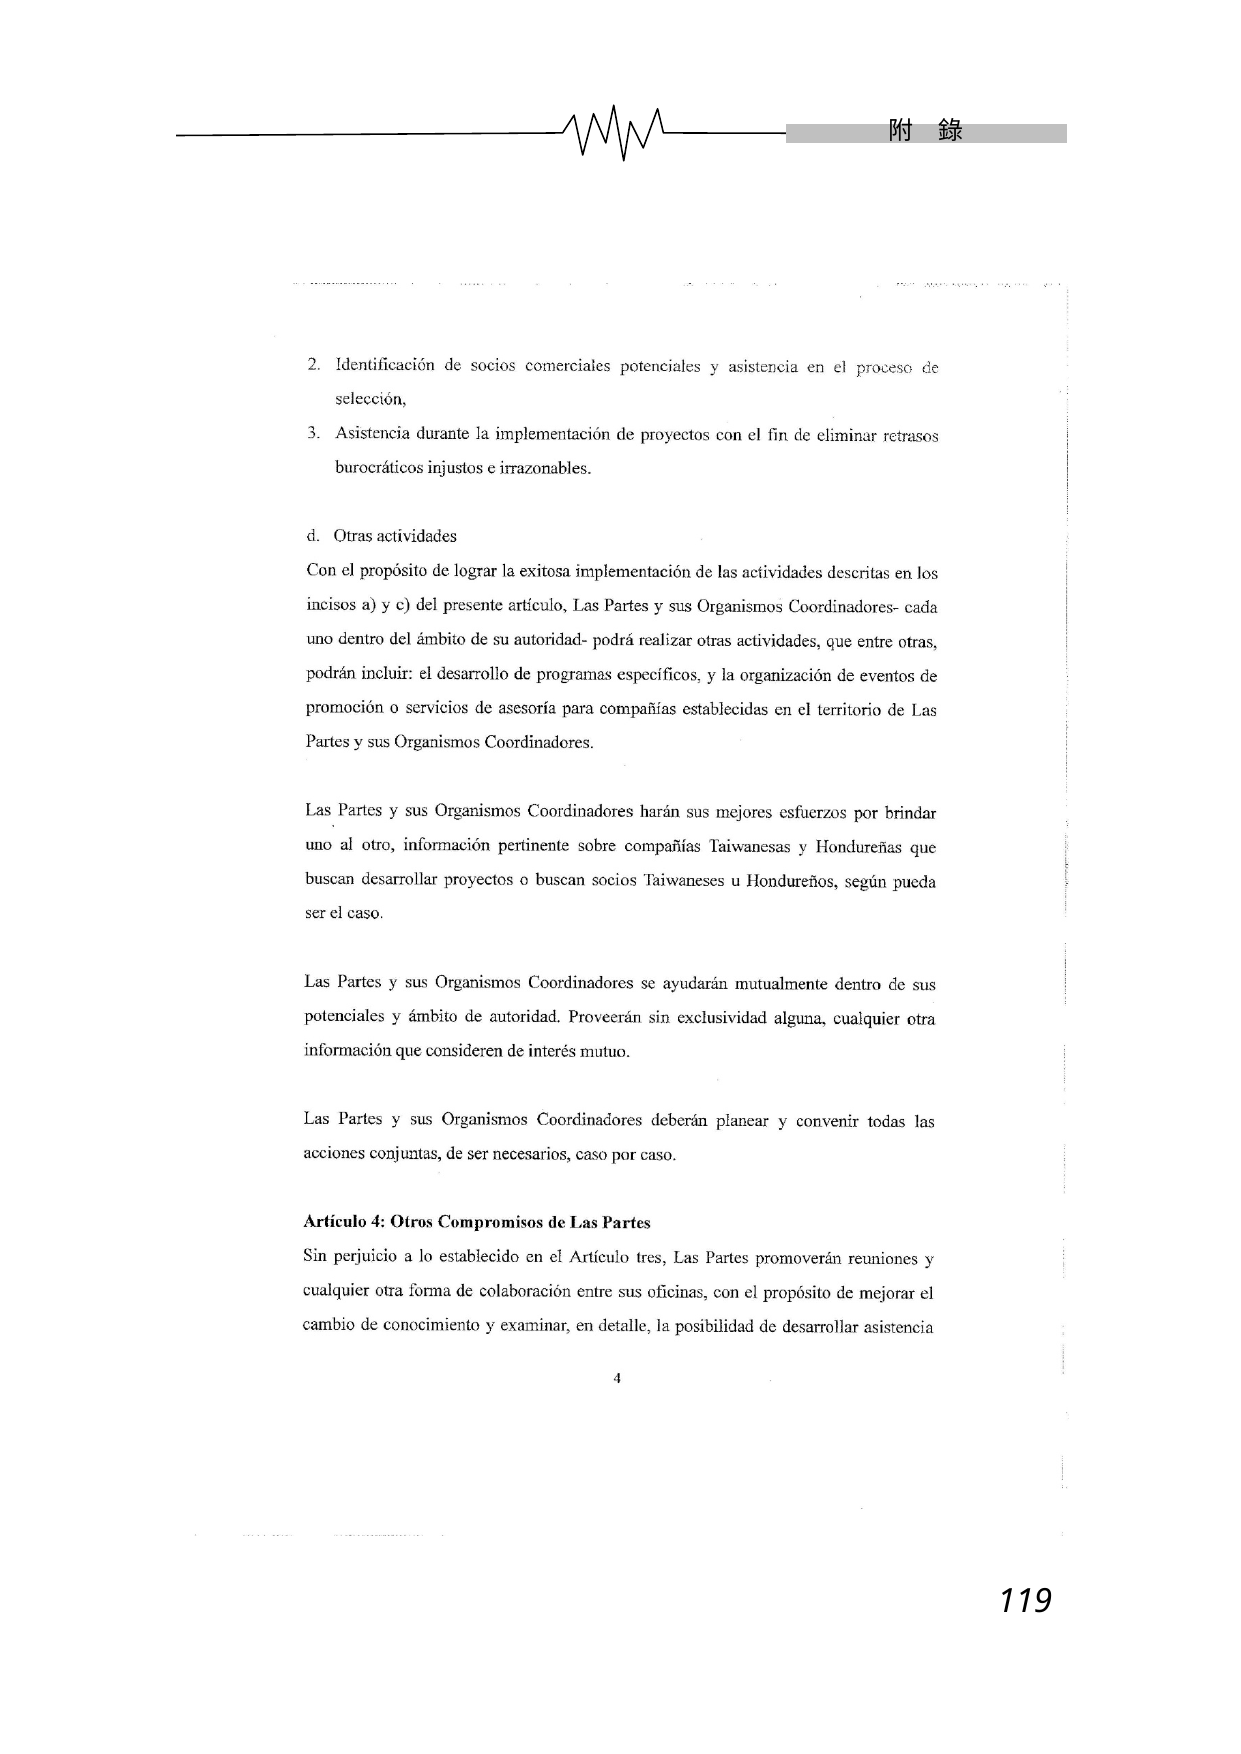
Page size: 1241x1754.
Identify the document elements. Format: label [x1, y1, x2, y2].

picture [182, 283, 1069, 1536]
